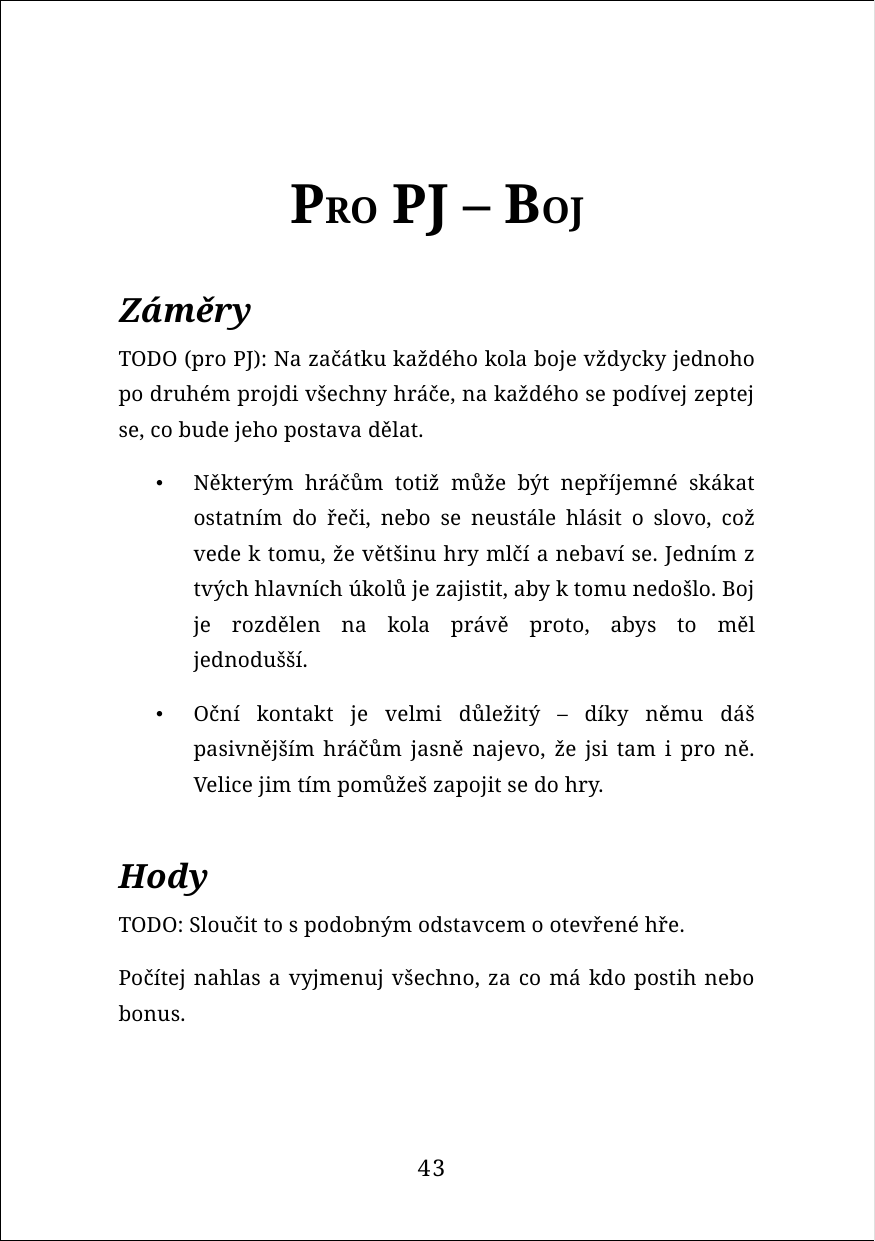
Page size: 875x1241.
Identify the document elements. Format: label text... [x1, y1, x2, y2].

text Počítej nahlas a vyjmenuj všechno, za co má kdo postih nebo bonus. [118, 963, 756, 1027]
text TODO (pro PJ): Na začátku každého kola boje vždycky jednoho po druhém projdi všechny hráče, na každého se podívej zeptej se, co bude jeho postava dělat. [118, 344, 756, 443]
subtitle Hody [118, 853, 756, 898]
list Oční kontakt je velmi důležitý – díky němu dáš pasivnějším hráčům jasně najevo, že jsi tam i pro ně. Velice jim tím pomůžeš zapojit se do hry. [156, 699, 756, 798]
subtitle Záměry [118, 287, 756, 332]
subtitle Pro PJ – Boj [118, 166, 756, 239]
text TODO: Sloučit to s podobným odstavcem o otevřené hře. [118, 910, 756, 938]
list Některým hráčům totiž může být nepříjemné skákat ostatním do řeči, nebo se neustále hlásit o slovo, což vede k tomu, že většinu hry mlčí a nebaví se. Jedním z tvých hlavních úkolů je zajistit, aby k tomu nedošlo. Boj je rozdělen na kola právě proto, abys to měl jednodušší. [156, 468, 756, 674]
